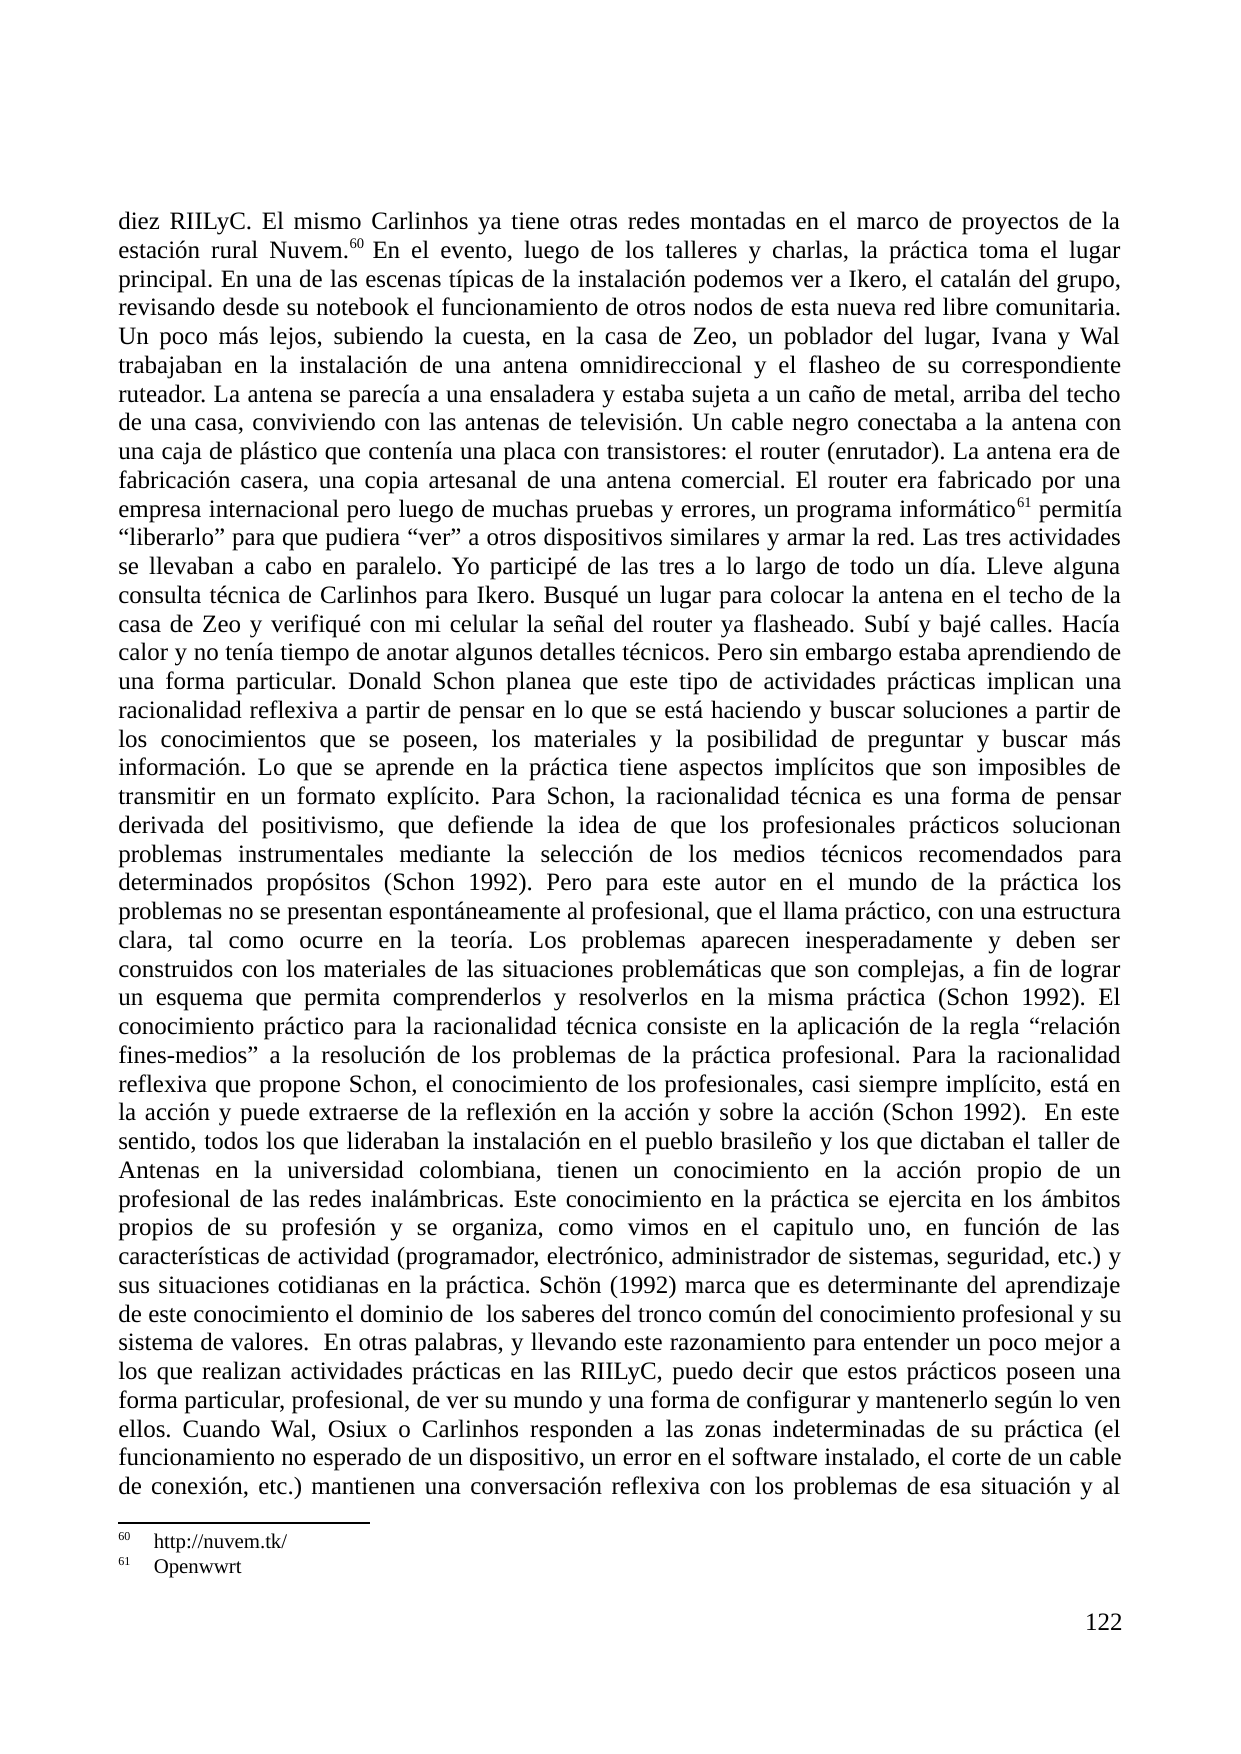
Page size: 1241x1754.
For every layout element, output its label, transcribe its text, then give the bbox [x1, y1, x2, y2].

text http://nuvem.tk/ [118, 1529, 1122, 1553]
text diez RIILyC. El mismo Carlinhos ya tiene otras redes montadas en el marco de proyectos de la estación rural Nuvem. En el evento, luego de los talleres y charlas, la práctica toma el lugar principal. En una de las escenas típicas de la instalación podemos ver a Ikero, el catalán del grupo, revisando desde su notebook el funcionamiento de otros nodos de esta nueva red libre comunitaria. Un poco más lejos, subiendo la cuesta, en la casa de Zeo, un poblador del lugar, Ivana y Wal trabajaban en la instalación de una antena omnidireccional y el flasheo de su correspondiente ruteador. La antena se parecía a una ensaladera y estaba sujeta a un caño de metal, arriba del techo de una casa, conviviendo con las antenas de televisión. Un cable negro conectaba a la antena con una caja de plástico que contenía una placa con transistores: el router (enrutador). La antena era de fabricación casera, una copia artesanal de una antena comercial. El router era fabricado por una empresa internacional pero luego de muchas pruebas y errores, un programa informático permitía “liberarlo” para que pudiera “ver” a otros dispositivos similares y armar la red. Las tres actividades se llevaban a cabo en paralelo. Yo participé de las tres a lo largo de todo un día. Lleve alguna consulta técnica de Carlinhos para Ikero. Busqué un lugar para colocar la antena en el techo de la casa de Zeo y verifiqué con mi celular la señal del router ya flasheado. Subí y bajé calles. Hacía calor y no tenía tiempo de anotar algunos detalles técnicos. Pero sin embargo estaba aprendiendo de una forma particular. Donald Schon planea que este tipo de actividades prácticas implican una racionalidad reflexiva a partir de pensar en lo que se está haciendo y buscar soluciones a partir de los conocimientos que se poseen, los materiales y la posibilidad de preguntar y buscar más información. Lo que se aprende en la práctica tiene aspectos implícitos que son imposibles de transmitir en un formato explícito. Para Schon, la racionalidad técnica es una forma de pensar derivada del positivismo, que defiende la idea de que los profesionales prácticos solucionan problemas instrumentales mediante la selección de los medios técnicos recomendados para determinados propósitos (Schon 1992). Pero para este autor en el mundo de la práctica los problemas no se presentan espontáneamente al profesional, que el llama práctico, con una estructura clara, tal como ocurre en la teoría. Los problemas aparecen inesperadamente y deben ser construidos con los materiales de las situaciones problemáticas que son complejas, a fin de lograr un esquema que permita comprenderlos y resolverlos en la misma práctica (Schon 1992). El conocimiento práctico para la racionalidad técnica consiste en la aplicación de la regla “relación fines-medios” a la resolución de los problemas de la práctica profesional. Para la racionalidad reflexiva que propone Schon, el conocimiento de los profesionales, casi siempre implícito, está en la acción y puede extraerse de la reflexión en la acción y sobre la acción (Schon 1992). En este sentido, todos los que lideraban la instalación en el pueblo brasileño y los que dictaban el taller de Antenas en la universidad colombiana, tienen un conocimiento en la acción propio de un profesional de las redes inalámbricas. Este conocimiento en la práctica se ejercita en los ámbitos propios de su profesión y se organiza, como vimos en el capitulo uno, en función de las características de actividad (programador, electrónico, administrador de sistemas, seguridad, etc.) y sus situaciones cotidianas en la práctica. Schön (1992) marca que es determinante del aprendizaje de este conocimiento el dominio de los saberes del tronco común del conocimiento profesional y su sistema de valores. En otras palabras, y llevando este razonamiento para entender un poco mejor a los que realizan actividades prácticas en las RIILyC, puedo decir que estos prácticos poseen una forma particular, profesional, de ver su mundo y una forma de configurar y mantenerlo según lo ven ellos. Cuando Wal, Osiux o Carlinhos responden a las zonas indeterminadas de su práctica (el funcionamiento no esperado de un dispositivo, un error en el software instalado, el corte de un cable de conexión, etc.) mantienen una conversación reflexiva con los problemas de esa situación y al [118, 206, 1122, 1500]
text Openwwrt [118, 1553, 1122, 1578]
